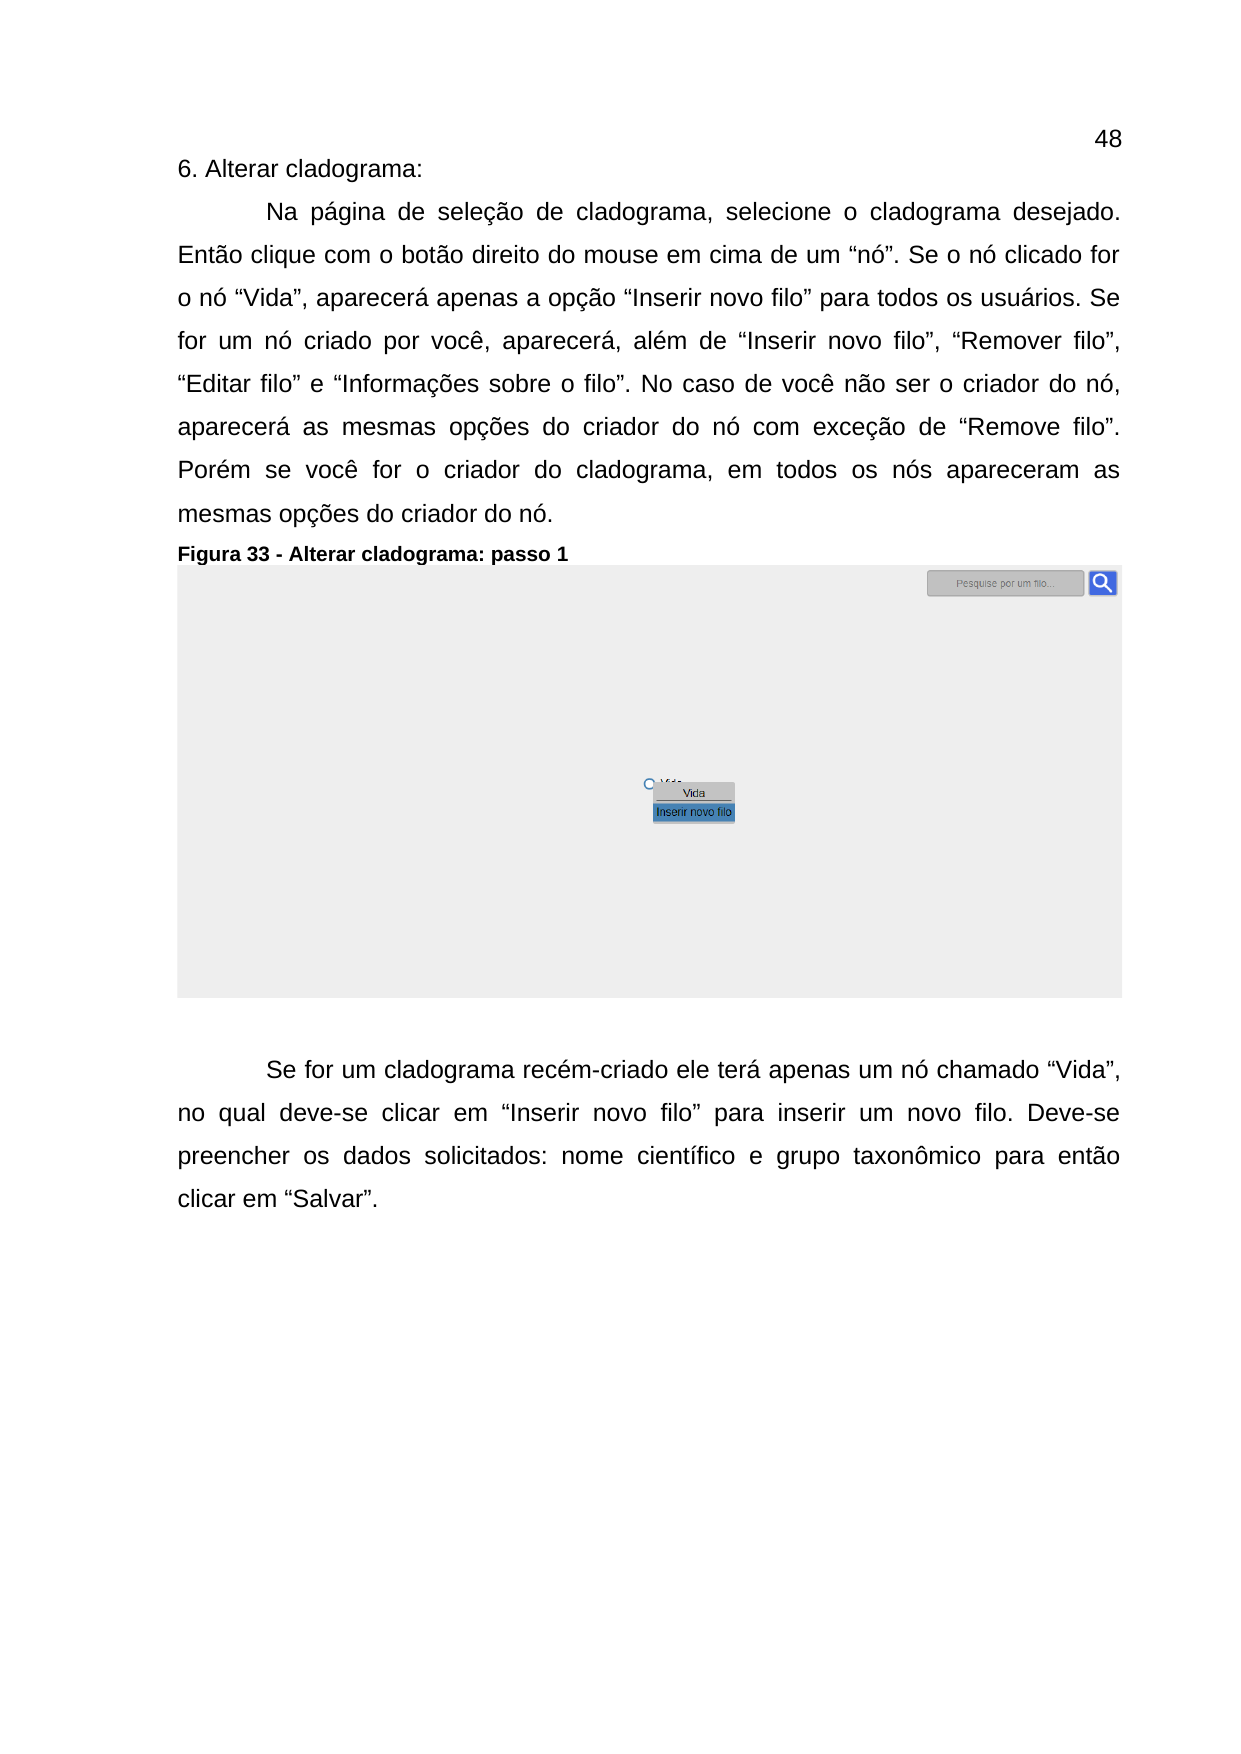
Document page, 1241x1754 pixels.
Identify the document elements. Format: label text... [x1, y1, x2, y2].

text Na página de seleção de cladograma, selecione o cladograma desejado. Então clique com o botão direito do mouse em cima de um “nó”. Se o nó clicado for o nó “Vida”, aparecerá apenas a opção “Inserir novo filo” para todos os usuários. Se for um nó criado por você, aparecerá, além de “Inserir novo filo”, “Remover filo”, “Editar filo” e “Informações sobre o filo”. No caso de você não ser o criador do nó, aparecerá as mesmas opções do criador do nó com exceção de “Remove filo”. Porém se você for o criador do cladograma, em todos os nós apareceram as mesmas opções do criador do nó. [177, 197, 1122, 527]
text 6. Alterar cladograma: [177, 153, 1122, 182]
picture [177, 565, 1123, 998]
text Figura 33 - Alterar cladograma: passo 1 [177, 542, 1122, 565]
text Se for um cladograma recém-criado ele terá apenas um nó chamado “Vida”, no qual deve-se clicar em “Inserir novo filo” para inserir um novo filo. Deve-se preencher os dados solicitados: nome científico e grupo taxonômico para então clicar em “Salvar”. [177, 1055, 1122, 1213]
